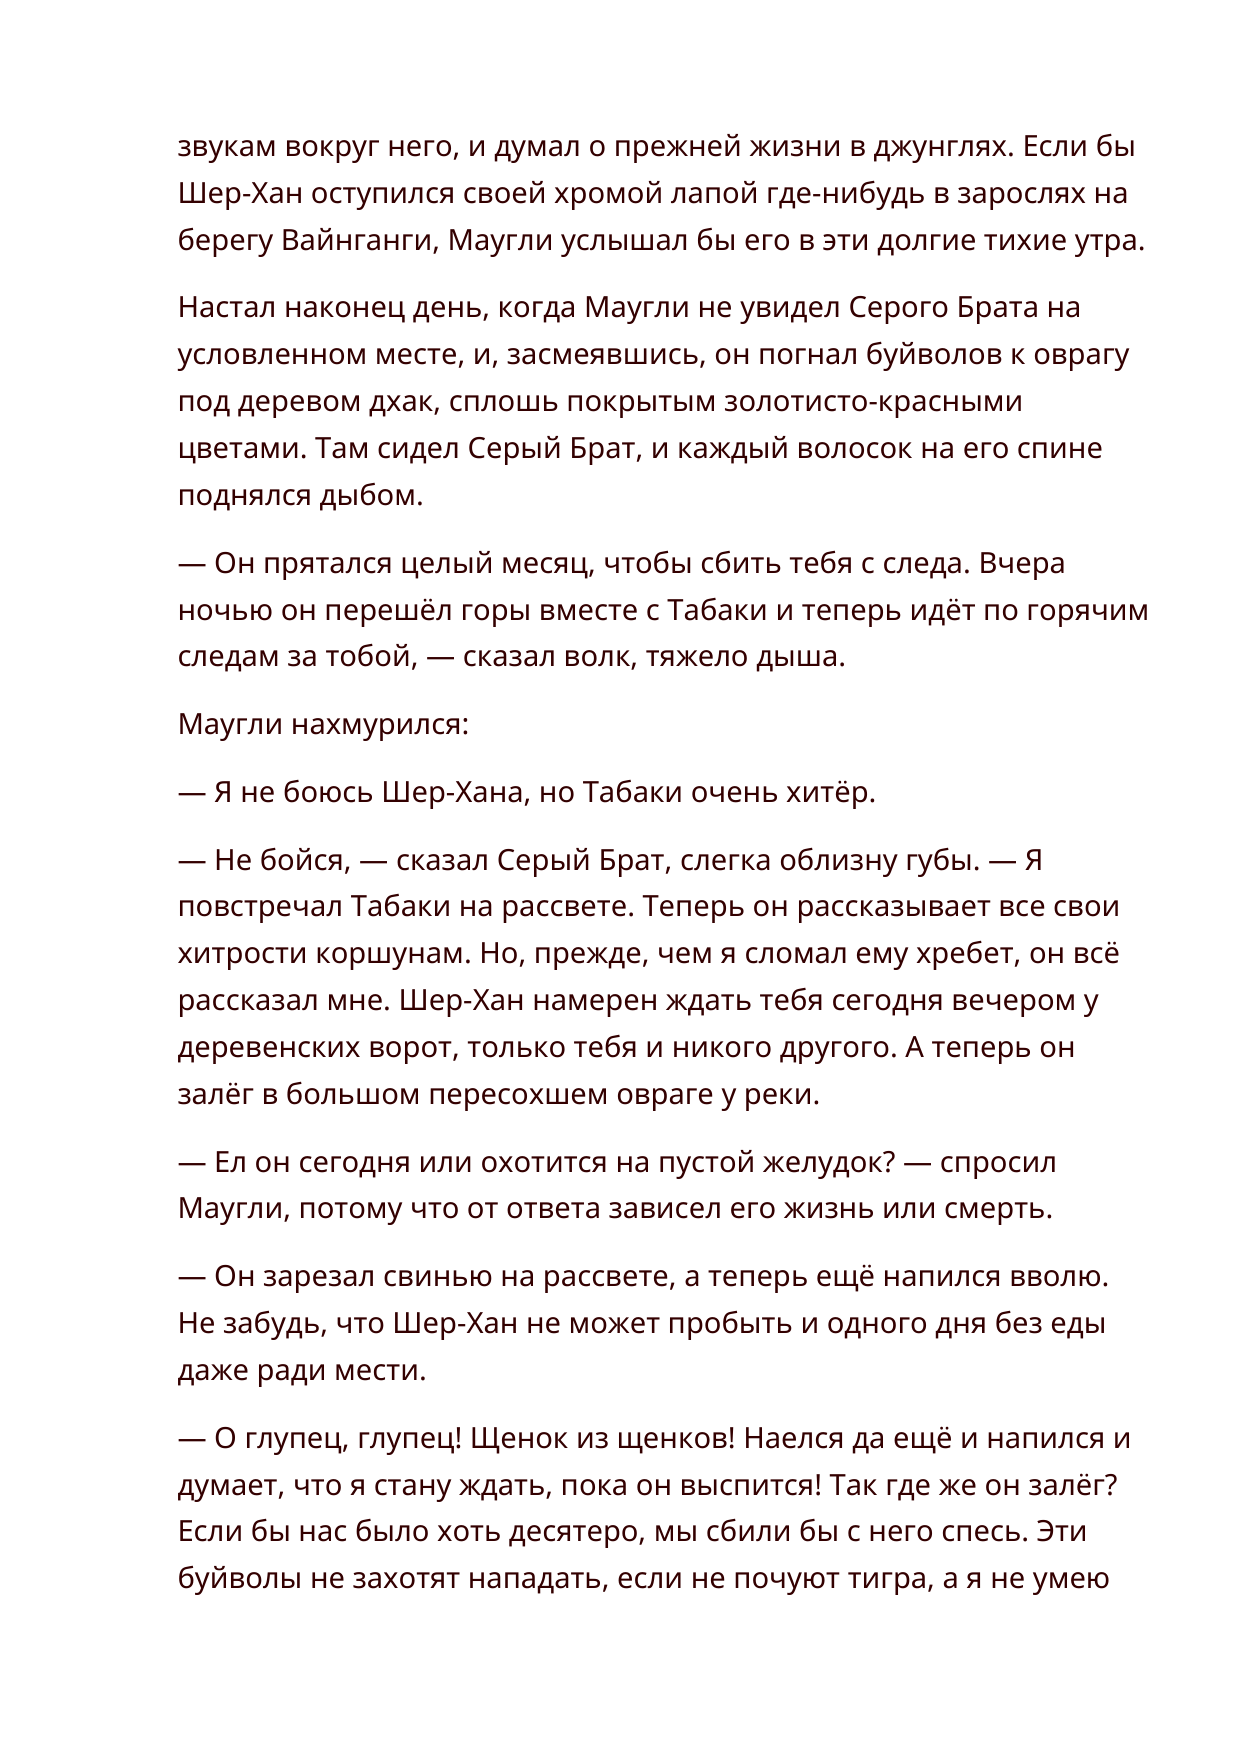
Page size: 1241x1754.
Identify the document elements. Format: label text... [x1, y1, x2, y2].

text — Не бойся, — сказал Серый Брат, слегка облизну губы. — Я повстречал Табаки на рассвете. Теперь он рассказывает все свои хитрости коршунам. Но, прежде, чем я сломал ему хребет, он всё рассказал мне. Шер-Хан намерен ждать тебя сегодня вечером у деревенских ворот, только тебя и никого другого. А теперь он залёг в большом пересохшем овраге у реки. [177, 832, 1152, 1113]
text — Ел он сегодня или охотится на пустой желудок? — спросил Маугли, потому что от ответа зависел его жизнь или смерть. [177, 1134, 1152, 1227]
text Настал наконец день, когда Маугли не увидел Серого Брата на условленном месте, и, засмеявшись, он погнал буйволов к оврагу под деревом дхак, сплошь покрытым золотисто-красными цветами. Там сидел Серый Брат, и каждый волосок на его спине поднялся дыбом. [177, 279, 1152, 514]
text звукам вокруг него, и думал о прежней жизни в джунглях. Если бы Шер-Хан оступился своей хромой лапой где-нибудь в зарослях на берегу Вайнганги, Маугли услышал бы его в эти долгие тихие утра. [177, 118, 1152, 259]
text — Он зарезал свинью на рассвете, а теперь ещё напился вволю. Не забудь, что Шер-Хан не может пробыть и одного дня без еды даже ради мести. [177, 1248, 1152, 1389]
text — Он прятался целый месяц, чтобы сбить тебя с следа. Вчера ночью он перешёл горы вместе с Табаки и теперь идёт по горячим следам за тобой, — сказал волк, тяжело дыша. [177, 535, 1152, 675]
text Маугли нахмурился: [177, 696, 1152, 743]
text — О глупец, глупец! Щенок из щенков! Наелся да ещё и напился и думает, что я стану ждать, пока он выспится! Так где же он залёг? Если бы нас было хоть десятеро, мы сбили бы с него спесь. Эти буйволы не захотят нападать, если не почуют тигра, а я не умею [177, 1410, 1152, 1597]
text — Я не боюсь Шер-Хана, но Табаки очень хитёр. [177, 764, 1152, 811]
